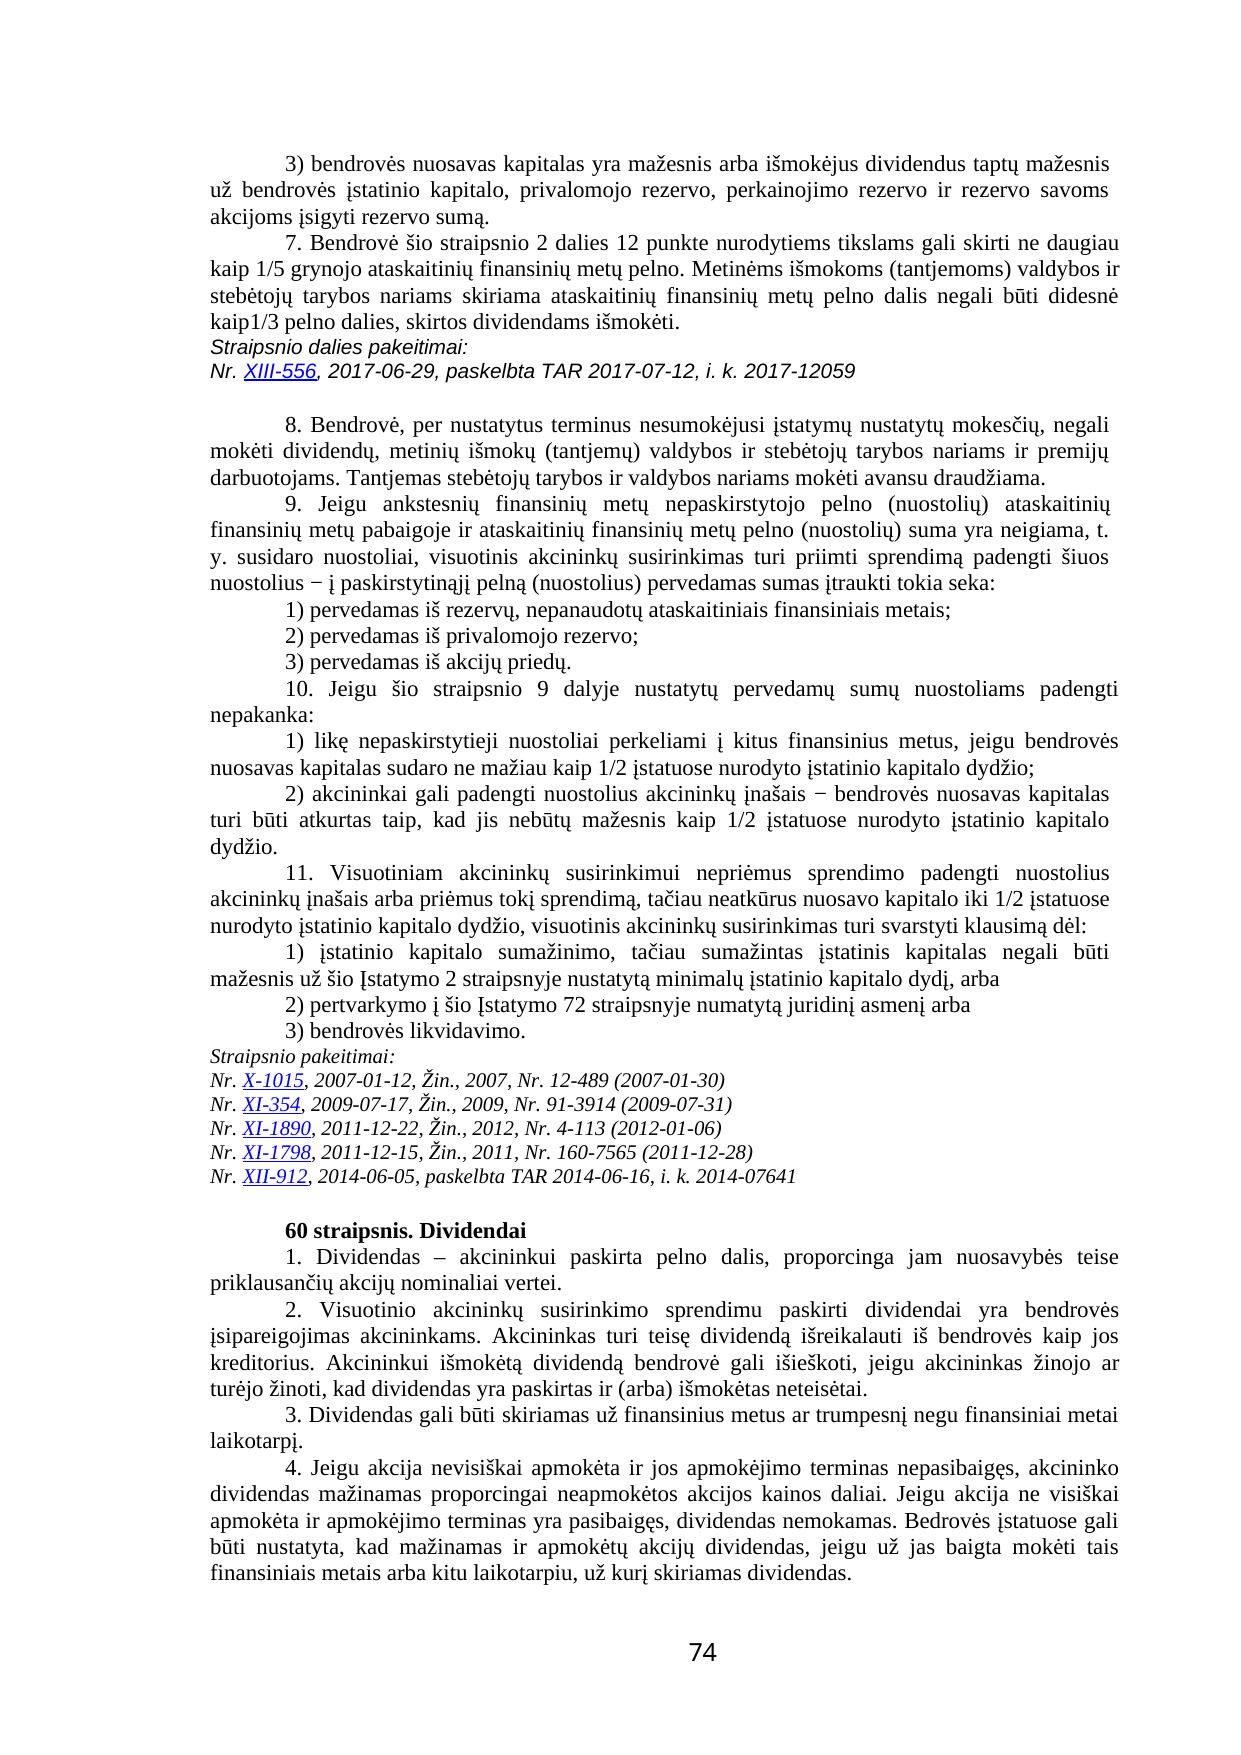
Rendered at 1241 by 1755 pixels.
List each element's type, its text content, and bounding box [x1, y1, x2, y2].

text Nr. XII-912, 2014-06-05, paskelbta TAR 2014-06-16, i. k. 2014-07641 [210, 1164, 1120, 1188]
text 2. Visuotinio akcininkų susirinkimo sprendimu paskirti dividendai yra bendrovės įsipareigojimas akcininkams. Akcininkas turi teisę dividendą išreikalauti iš bendrovės kaip jos kreditorius. Akcininkui išmokėtą dividendą bendrovė gali išieškoti, jeigu akcininkas žinojo ar turėjo žinoti, kad dividendas yra paskirtas ir (arba) išmokėtas neteisėtai. [210, 1296, 1120, 1401]
text 7. Bendrovė šio straipsnio 2 dalies 12 punkte nurodytiems tikslams gali skirti ne daugiau kaip 1/5 grynojo ataskaitinių finansinių metų pelno. Metinėms išmokoms (tantjemoms) valdybos ir stebėtojų tarybos nariams skiriama ataskaitinių finansinių metų pelno dalis negali būti didesnė kaip1/3 pelno dalies, skirtos dividendams išmokėti. [210, 229, 1120, 334]
text 8. Bendrovė, per nustatytus terminus nesumokėjusi įstatymų nustatytų mokesčių, negali mokėti dividendų, metinių išmokų (tantjemų) valdybos ir stebėtojų tarybos nariams ir premijų darbuotojams. Tantjemas stebėtojų tarybos ir valdybos nariams mokėti avansu draudžiama. [210, 411, 1111, 490]
text 1. Dividendas – akcininkui paskirta pelno dalis, proporcinga jam nuosavybės teise priklausančių akcijų nominaliai vertei. [210, 1243, 1120, 1296]
text Straipsnio dalies pakeitimai: [210, 334, 1120, 358]
text Straipsnio pakeitimai: [210, 1044, 1111, 1068]
text 1) likę nepaskirstytieji nuostoliai perkeliami į kitus finansinius metus, jeigu bendrovės nuosavas kapitalas sudaro ne mažiau kaip 1/2 įstatuose nurodyto įstatinio kapitalo dydžio; [210, 727, 1120, 780]
text 9. Jeigu ankstesnių finansinių metų nepaskirstytojo pelno (nuostolių) ataskaitinių finansinių metų pabaigoje ir ataskaitinių finansinių metų pelno (nuostolių) suma yra neigiama, t. y. susidaro nuostoliai, visuotinis akcininkų susirinkimas turi priimti sprendimą padengti šiuos nuostolius − į paskirstytinąjį pelną (nuostolius) pervedamas sumas įtraukti tokia seka: [210, 490, 1111, 596]
text 2) pervedamas iš privalomojo rezervo; [210, 622, 1111, 648]
text 4. Jeigu akcija nevisiškai apmokėta ir jos apmokėjimo terminas nepasibaigęs, akcininko dividendas mažinamas proporcingai neapmokėtos akcijos kainos daliai. Jeigu akcija ne visiškai apmokėta ir apmokėjimo terminas yra pasibaigęs, dividendas nemokamas. Bedrovės įstatuose gali būti nustatyta, kad mažinamas ir apmokėtų akcijų dividendas, jeigu už jas baigta mokėti tais finansiniais metais arba kitu laikotarpiu, už kurį skiriamas dividendas. [210, 1454, 1120, 1586]
text 1) įstatinio kapitalo sumažinimo, tačiau sumažintas įstatinis kapitalas negali būti mažesnis už šio Įstatymo 2 straipsnyje nustatytą minimalų įstatinio kapitalo dydį, arba [210, 938, 1111, 991]
text 10. Jeigu šio straipsnio 9 dalyje nustatytų pervedamų sumų nuostoliams padengti nepakanka: [210, 675, 1120, 727]
text 2) akcininkai gali padengti nuostolius akcininkų įnašais − bendrovės nuosavas kapitalas turi būti atkurtas taip, kad jis nebūtų mažesnis kaip 1/2 įstatuose nurodyto įstatinio kapitalo dydžio. [210, 780, 1111, 859]
text Nr. XIII-556, 2017-06-29, paskelbta TAR 2017-07-12, i. k. 2017-12059 [210, 358, 1120, 382]
text Nr. XI-1798, 2011-12-15, Žin., 2011, Nr. 160-7565 (2011-12-28) [210, 1140, 1120, 1164]
text 3) bendrovės nuosavas kapitalas yra mažesnis arba išmokėjus dividendus taptų mažesnis už bendrovės įstatinio kapitalo, privalomojo rezervo, perkainojimo rezervo ir rezervo savoms akcijoms įsigyti rezervo sumą. [210, 150, 1111, 229]
text 2) pertvarkymo į šio Įstatymo 72 straipsnyje numatytą juridinį asmenį arba [210, 991, 1111, 1017]
text 3. Dividendas gali būti skiriamas už finansinius metus ar trumpesnį negu finansiniai metai laikotarpį. [210, 1401, 1120, 1454]
text Nr. XI-1890, 2011-12-22, Žin., 2012, Nr. 4-113 (2012-01-06) [210, 1116, 1120, 1140]
text 3) pervedamas iš akcijų priedų. [210, 648, 1111, 675]
text Nr. X-1015, 2007-01-12, Žin., 2007, Nr. 12-489 (2007-01-30) [210, 1068, 1111, 1092]
text 3) bendrovės likvidavimo. [210, 1017, 1111, 1044]
text 60 straipsnis. Dividendai [210, 1217, 1120, 1243]
text 1) pervedamas iš rezervų, nepanaudotų ataskaitiniais finansiniais metais; [210, 596, 1111, 622]
text 11. Visuotiniam akcininkų susirinkimui nepriėmus sprendimo padengti nuostolius akcininkų įnašais arba priėmus tokį sprendimą, tačiau neatkūrus nuosavo kapitalo iki 1/2 įstatuose nurodyto įstatinio kapitalo dydžio, visuotinis akcininkų susirinkimas turi svarstyti klausimą dėl: [210, 859, 1111, 938]
text Nr. XI-354, 2009-07-17, Žin., 2009, Nr. 91-3914 (2009-07-31) [210, 1092, 1120, 1116]
